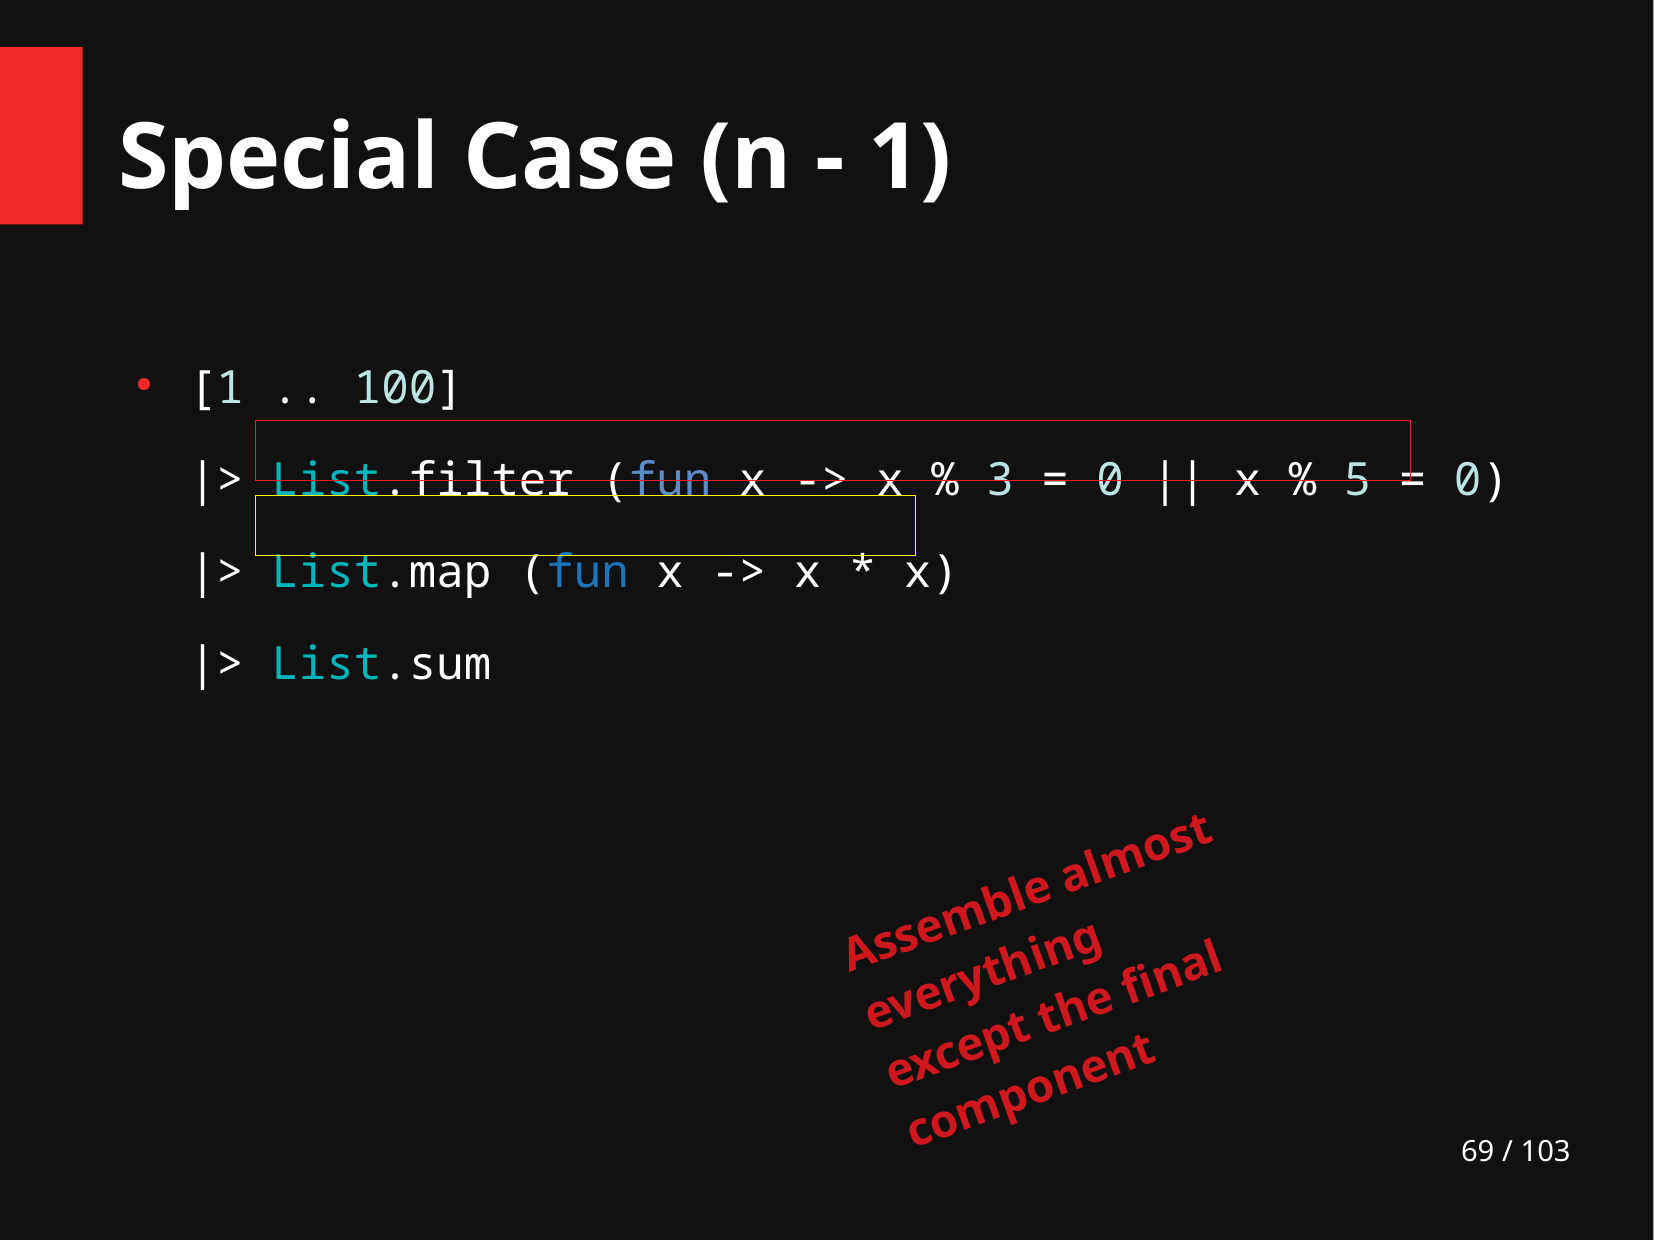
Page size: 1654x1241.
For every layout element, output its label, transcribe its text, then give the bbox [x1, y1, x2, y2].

text_box Assemble almost everything except the final component [816, 705, 1480, 1077]
list [1 .. 100] |> List.filter (fun x -> x % 3 = 0 || x % 5 = 0) |> List.map (fun x -> x * x) |> List.sum [118, 354, 1536, 1074]
title Special Case (n - 1) [118, 49, 1571, 257]
